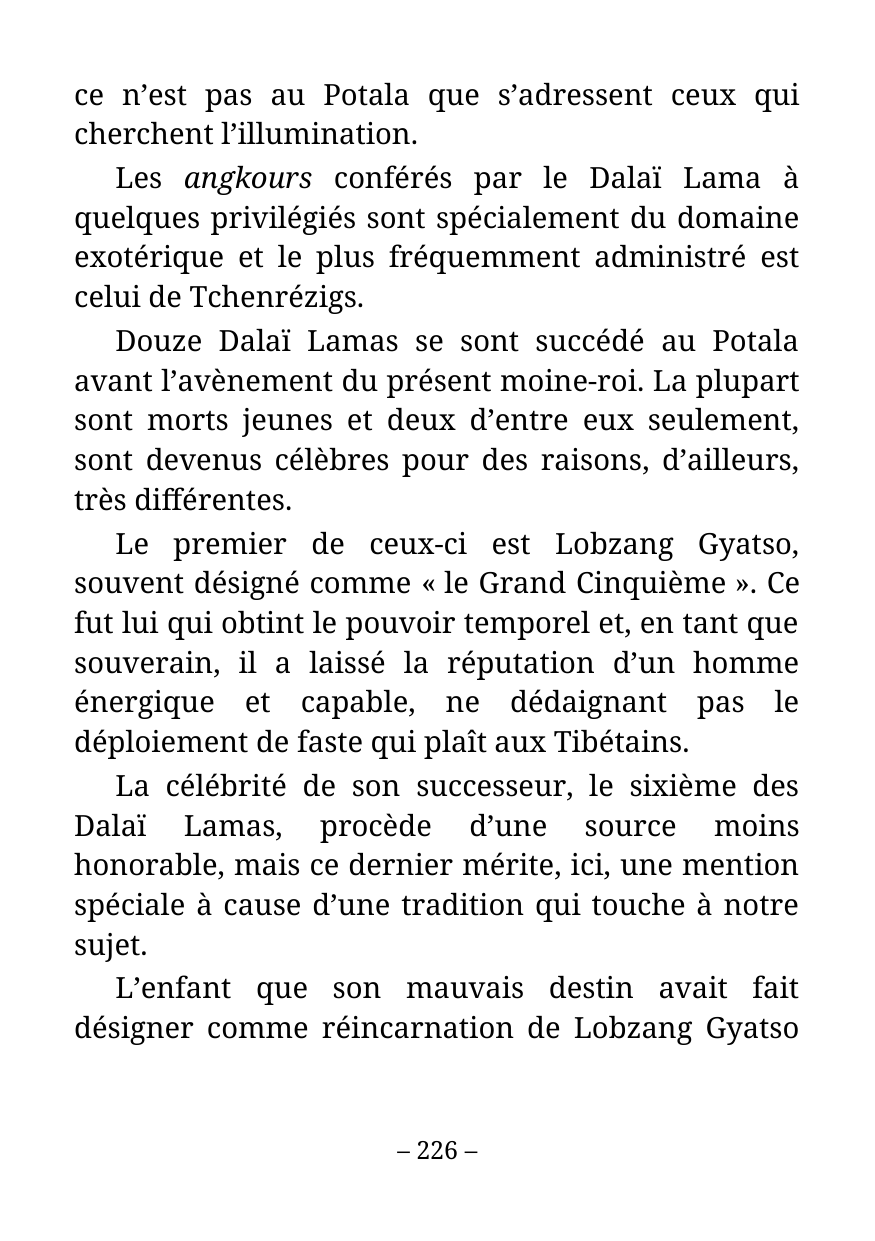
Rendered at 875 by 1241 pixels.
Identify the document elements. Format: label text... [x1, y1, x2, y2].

text Le premier de ceux-ci est Lobzang Gyatso, souvent désigné comme « le Grand Cinquième ». Ce fut lui qui obtint le pouvoir temporel et, en tant que souverain, il a laissé la réputation d’un homme énergique et capable, ne dédaignant pas le déploiement de faste qui plaît aux Tibétains. [74, 523, 800, 761]
text L’enfant que son mauvais destin avait fait désigner comme réincarnation de Lobzang Gyatso [74, 968, 800, 1047]
text La célébrité de son successeur, le sixième des Dalaï Lamas, procède d’une source moins honorable, mais ce dernier mérite, ici, une mention spéciale à cause d’une tradition qui touche à notre sujet. [74, 765, 800, 964]
text Les angkours conférés par le Dalaï Lama à quelques privilégiés sont spécialement du domaine exotérique et le plus fréquemment administré est celui de Tchenrézigs. [74, 157, 800, 316]
text ce n’est pas au Potala que s’adressent ceux qui cherchent l’illumination. [74, 74, 800, 153]
text Douze Dalaï Lamas se sont succédé au Potala avant l’avènement du présent moine-roi. La plupart sont morts jeunes et deux d’entre eux seulement, sont devenus célèbres pour des raisons, d’ailleurs, très différentes. [74, 320, 800, 519]
